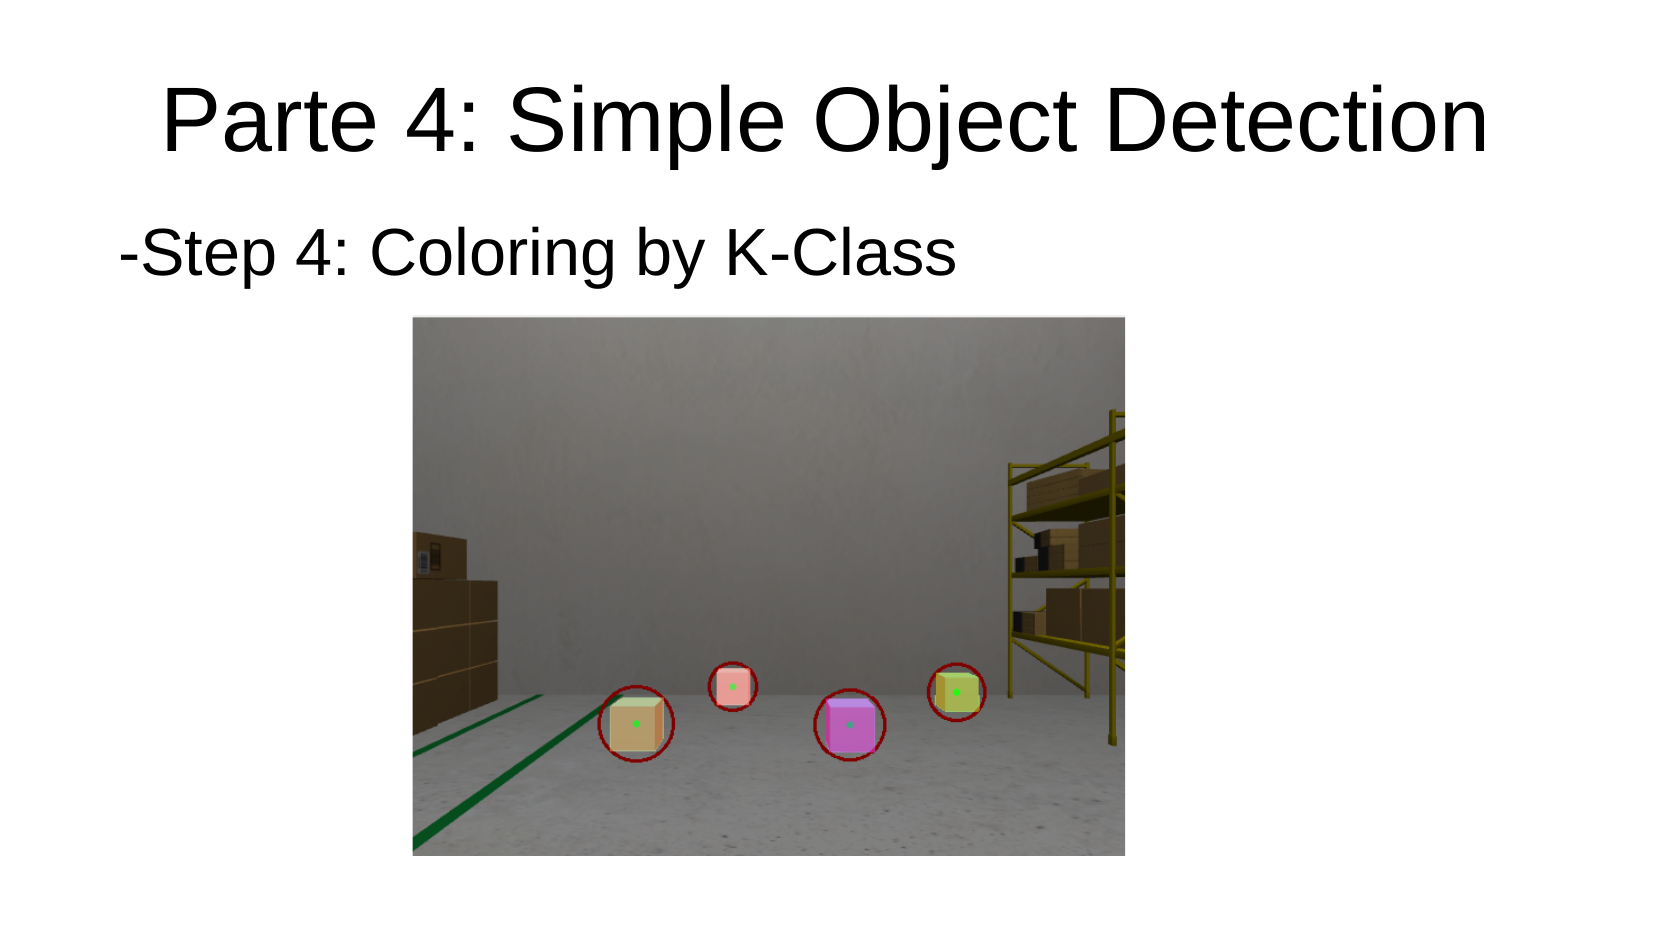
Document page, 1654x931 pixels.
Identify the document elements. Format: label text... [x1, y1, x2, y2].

picture [412, 315, 1126, 856]
text_box -Step 4: Coloring by K-Class [82, 208, 1571, 329]
title Parte 4: Simple Object Detection [82, 37, 1571, 193]
